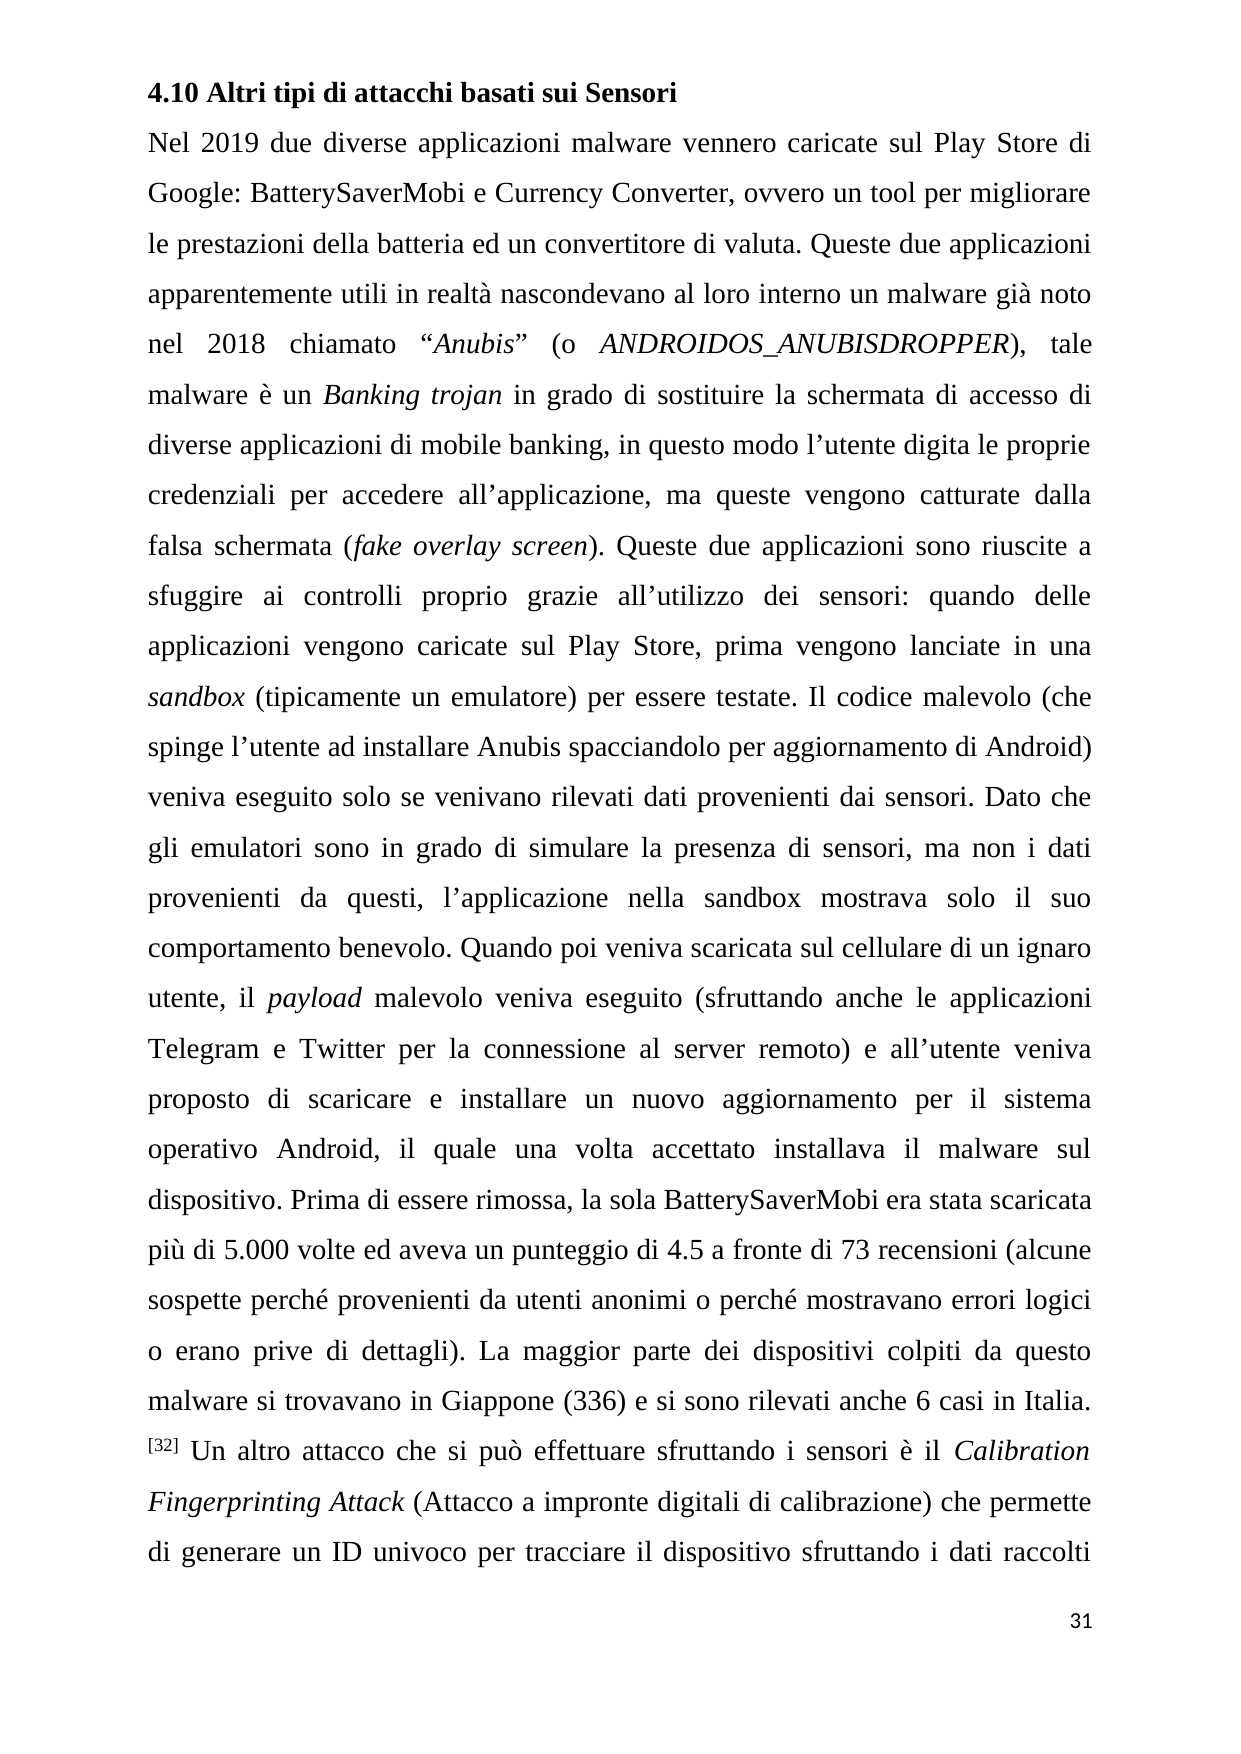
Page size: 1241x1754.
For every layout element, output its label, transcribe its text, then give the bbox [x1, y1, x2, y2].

text Nel 2019 due diverse applicazioni malware vennero caricate sul Play Store di Google: BatterySaverMobi e Currency Converter, ovvero un tool per migliorare le prestazioni della batteria ed un convertitore di valuta. Queste due applicazioni apparentemente utili in realtà nascondevano al loro interno un malware già noto nel 2018 chiamato “Anubis” (o ANDROIDOS_ANUBISDROPPER), tale malware è un Banking trojan in grado di sostituire la schermata di accesso di diverse applicazioni di mobile banking, in questo modo l’utente digita le proprie credenziali per accedere all’applicazione, ma queste vengono catturate dalla falsa schermata (fake overlay screen). Queste due applicazioni sono riuscite a sfuggire ai controlli proprio grazie all’utilizzo dei sensori: quando delle applicazioni vengono caricate sul Play Store, prima vengono lanciate in una sandbox (tipicamente un emulatore) per essere testate. Il codice malevolo (che spinge l’utente ad installare Anubis spacciandolo per aggiornamento di Android) veniva eseguito solo se venivano rilevati dati provenienti dai sensori. Dato che gli emulatori sono in grado di simulare la presenza di sensori, ma non i dati provenienti da questi, l’applicazione nella sandbox mostrava solo il suo comportamento benevolo. Quando poi veniva scaricata sul cellulare di un ignaro utente, il payload malevolo veniva eseguito (sfruttando anche le applicazioni Telegram e Twitter per la connessione al server remoto) e all’utente veniva proposto di scaricare e installare un nuovo aggiornamento per il sistema operativo Android, il quale una volta accettato installava il malware sul dispositivo. Prima di essere rimossa, la sola BatterySaverMobi era stata scaricata più di 5.000 volte ed aveva un punteggio di 4.5 a fronte di 73 recensioni (alcune sospette perché provenienti da utenti anonimi o perché mostravano errori logici o erano prive di dettagli). La maggior parte dei dispositivi colpiti da questo malware si trovavano in Giappone (336) e si sono rilevati anche 6 casi in Italia.[32] Un altro attacco che si può effettuare sfruttando i sensori è il Calibration Fingerprinting Attack (Attacco a impronte digitali di calibrazione) che permette di generare un ID univoco per tracciare il dispositivo sfruttando i dati raccolti [148, 125, 1092, 1568]
subtitle 4.10 Altri tipi di attacchi basati sui Sensori [148, 75, 1092, 108]
